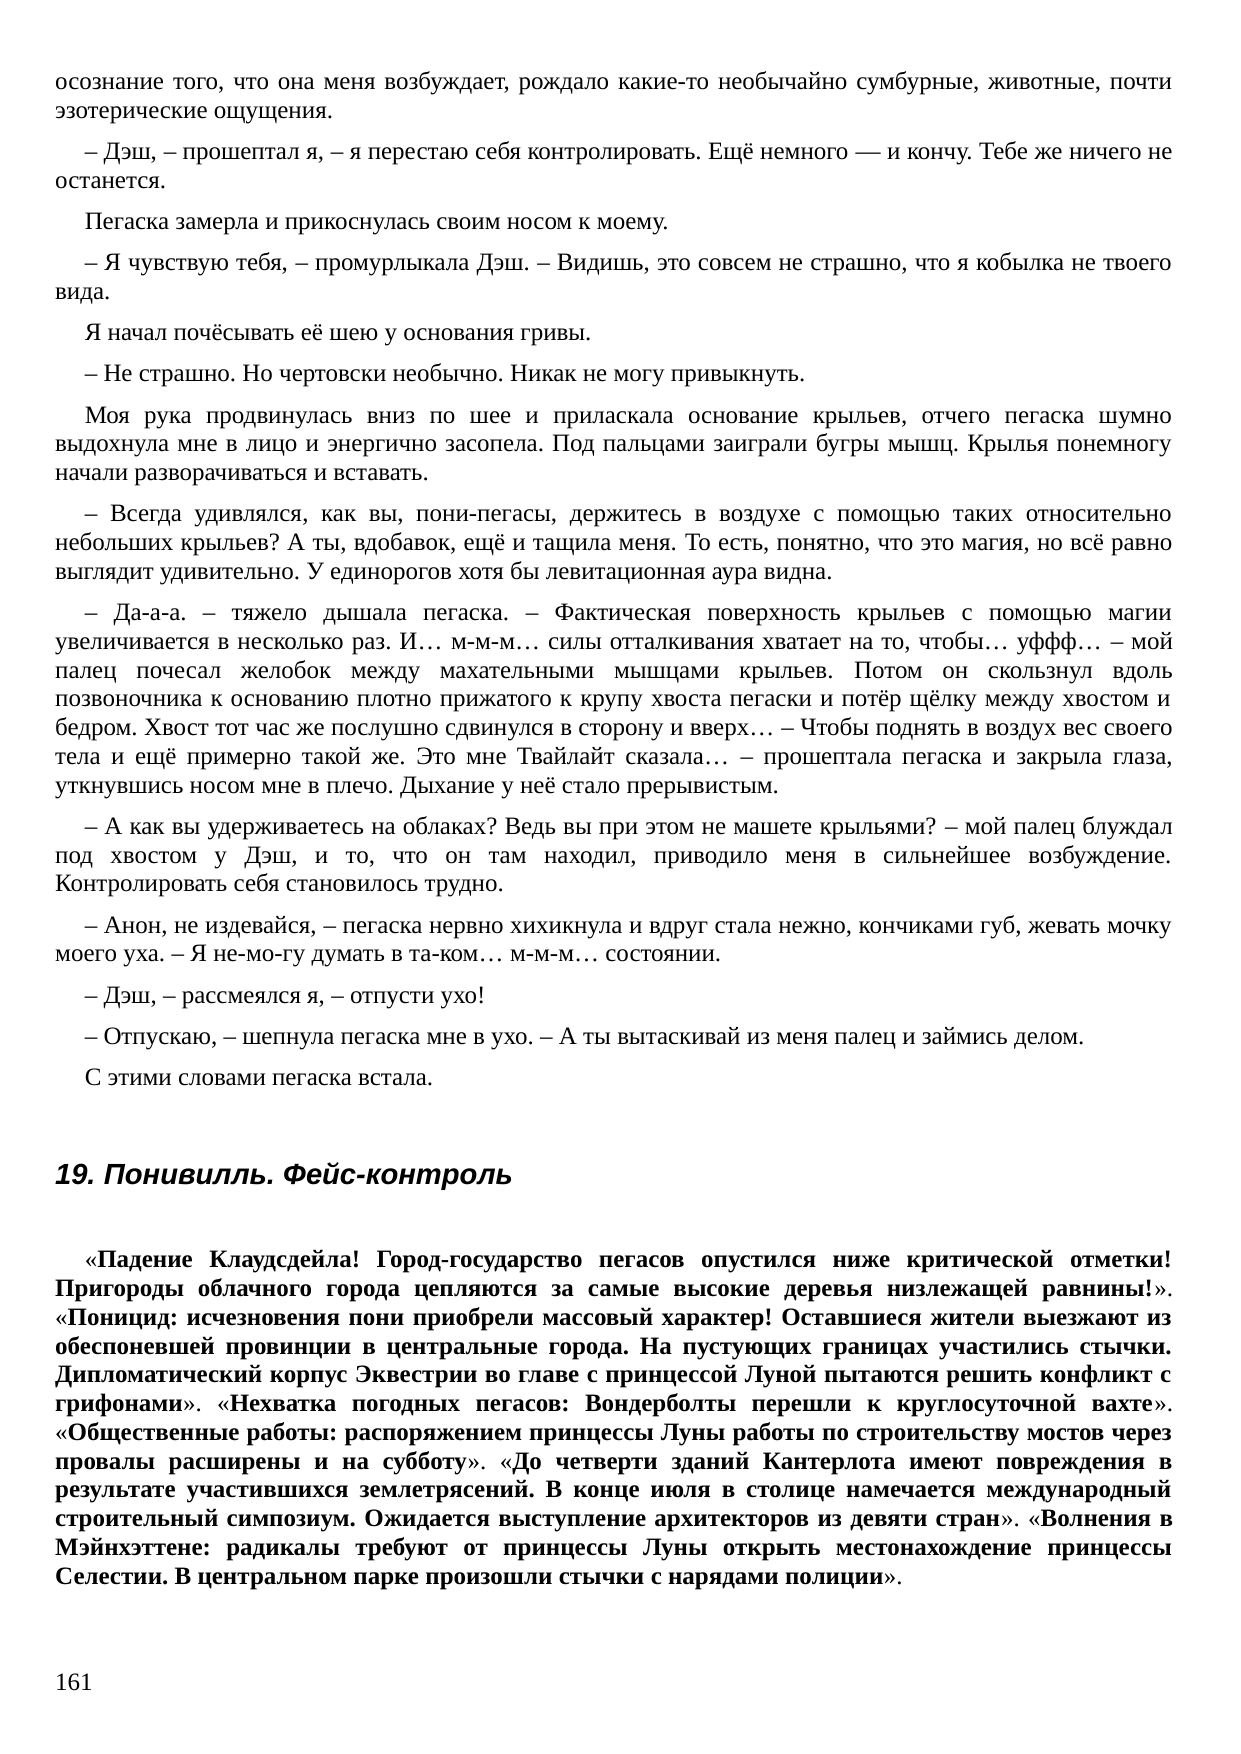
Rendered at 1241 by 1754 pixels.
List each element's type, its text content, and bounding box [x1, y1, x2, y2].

text – Всегда удивлялся, как вы, пони-пегасы, держитесь в воздухе с помощью таких относительно небольших крыльев? А ты, вдобавок, ещё и тащила меня. То есть, понятно, что это магия, но всё равно выглядит удивительно. У единорогов хотя бы левитационная аура видна. [55, 498, 1173, 585]
text – Я чувствую тебя, – промурлыкала Дэш. – Видишь, это совсем не страшно, что я кобылка не твоего вида. [55, 247, 1173, 305]
text Пегаска замерла и прикоснулась своим носом к моему. [55, 206, 1173, 235]
text Моя рука продвинулась вниз по шее и приласкала основание крыльев, отчего пегаска шумно выдохнула мне в лицо и энергично засопела. Под пальцами заиграли бугры мышц. Крылья понемногу начали разворачиваться и вставать. [55, 400, 1173, 486]
text – Отпускаю, – шепнула пегаска мне в ухо. – А ты вытаскивай из меня палец и займись делом. [55, 1021, 1173, 1050]
text осознание того, что она меня возбуждает, рождало какие-то необычайно сумбурные, животные, почти эзотерические ощущения. [55, 66, 1173, 123]
text «Падение Клаудсдейла! Город-государство пегасов опустился ниже критической отметки! Пригороды облачного города цепляются за самые высокие деревья низлежащей равнины!». «Поницид: исчезновения пони приобрели массовый характер! Оставшиеся жители выезжают из обеспоневшей провинции в центральные города. На пустующих границах участились стычки. Дипломатический корпус Эквестрии во главе с принцессой Луной пытаются решить конфликт с грифонами». «Нехватка погодных пегасов: Вондерболты перешли к круглосуточной вахте». «Общественные работы: распоряжением принцессы Луны работы по строительству мостов через провалы расширены и на субботу». «До четверти зданий Кантерлота имеют повреждения в результате участившихся землетрясений. В конце июля в столице намечается международный строительный симпозиум. Ожидается выступление архитекторов из девяти стран». «Волнения в Мэйнхэттене: радикалы требуют от принцессы Луны открыть местонахождение принцессы Селестии. В центральном парке произошли стычки с нарядами полиции». [55, 1244, 1173, 1589]
text Я начал почёсывать её шею у основания гривы. [55, 317, 1173, 346]
text – Дэш, – рассмеялся я, – отпусти ухо! [55, 980, 1173, 1008]
text С этими словами пегаска встала. [55, 1062, 1173, 1091]
text – Дэш, – прошептал я, – я перестаю себя контролировать. Ещё немного — и кончу. Тебе же ничего не останется. [55, 136, 1173, 193]
text – Да-а-а. – тяжело дышала пегаска. – Фактическая поверхность крыльев с помощью магии увеличивается в несколько раз. И… м-м-м… силы отталкивания хватает на то, чтобы… уффф… – мой палец почесал желобок между махательными мышцами крыльев. Потом он скользнул вдоль позвоночника к основанию плотно прижатого к крупу хвоста пегаски и потёр щёлку между хвостом и бедром. Хвост тот час же послушно сдвинулся в сторону и вверх… – Чтобы поднять в воздух вес своего тела и ещё примерно такой же. Это мне Твайлайт сказала… – прошептала пегаска и закрыла глаза, уткнувшись носом мне в плечо. Дыхание у неё стало прерывистым. [55, 597, 1173, 798]
text – Не страшно. Но чертовски необычно. Никак не могу привыкнуть. [55, 358, 1173, 387]
text – Анон, не издевайся, – пегаска нервно хихикнула и вдруг стала нежно, кончиками губ, жевать мочку моего уха. – Я не-мо-гу думать в та-ком… м-м-м… состоянии. [55, 910, 1173, 967]
subtitle 19. Понивилль. Фейс-контроль [55, 1157, 1173, 1191]
text – А как вы удерживаетесь на облаках? Ведь вы при этом не машете крыльями? – мой палец блуждал под хвостом у Дэш, и то, что он там находил, приводило меня в сильнейшее возбуждение. Контролировать себя становилось трудно. [55, 811, 1173, 897]
